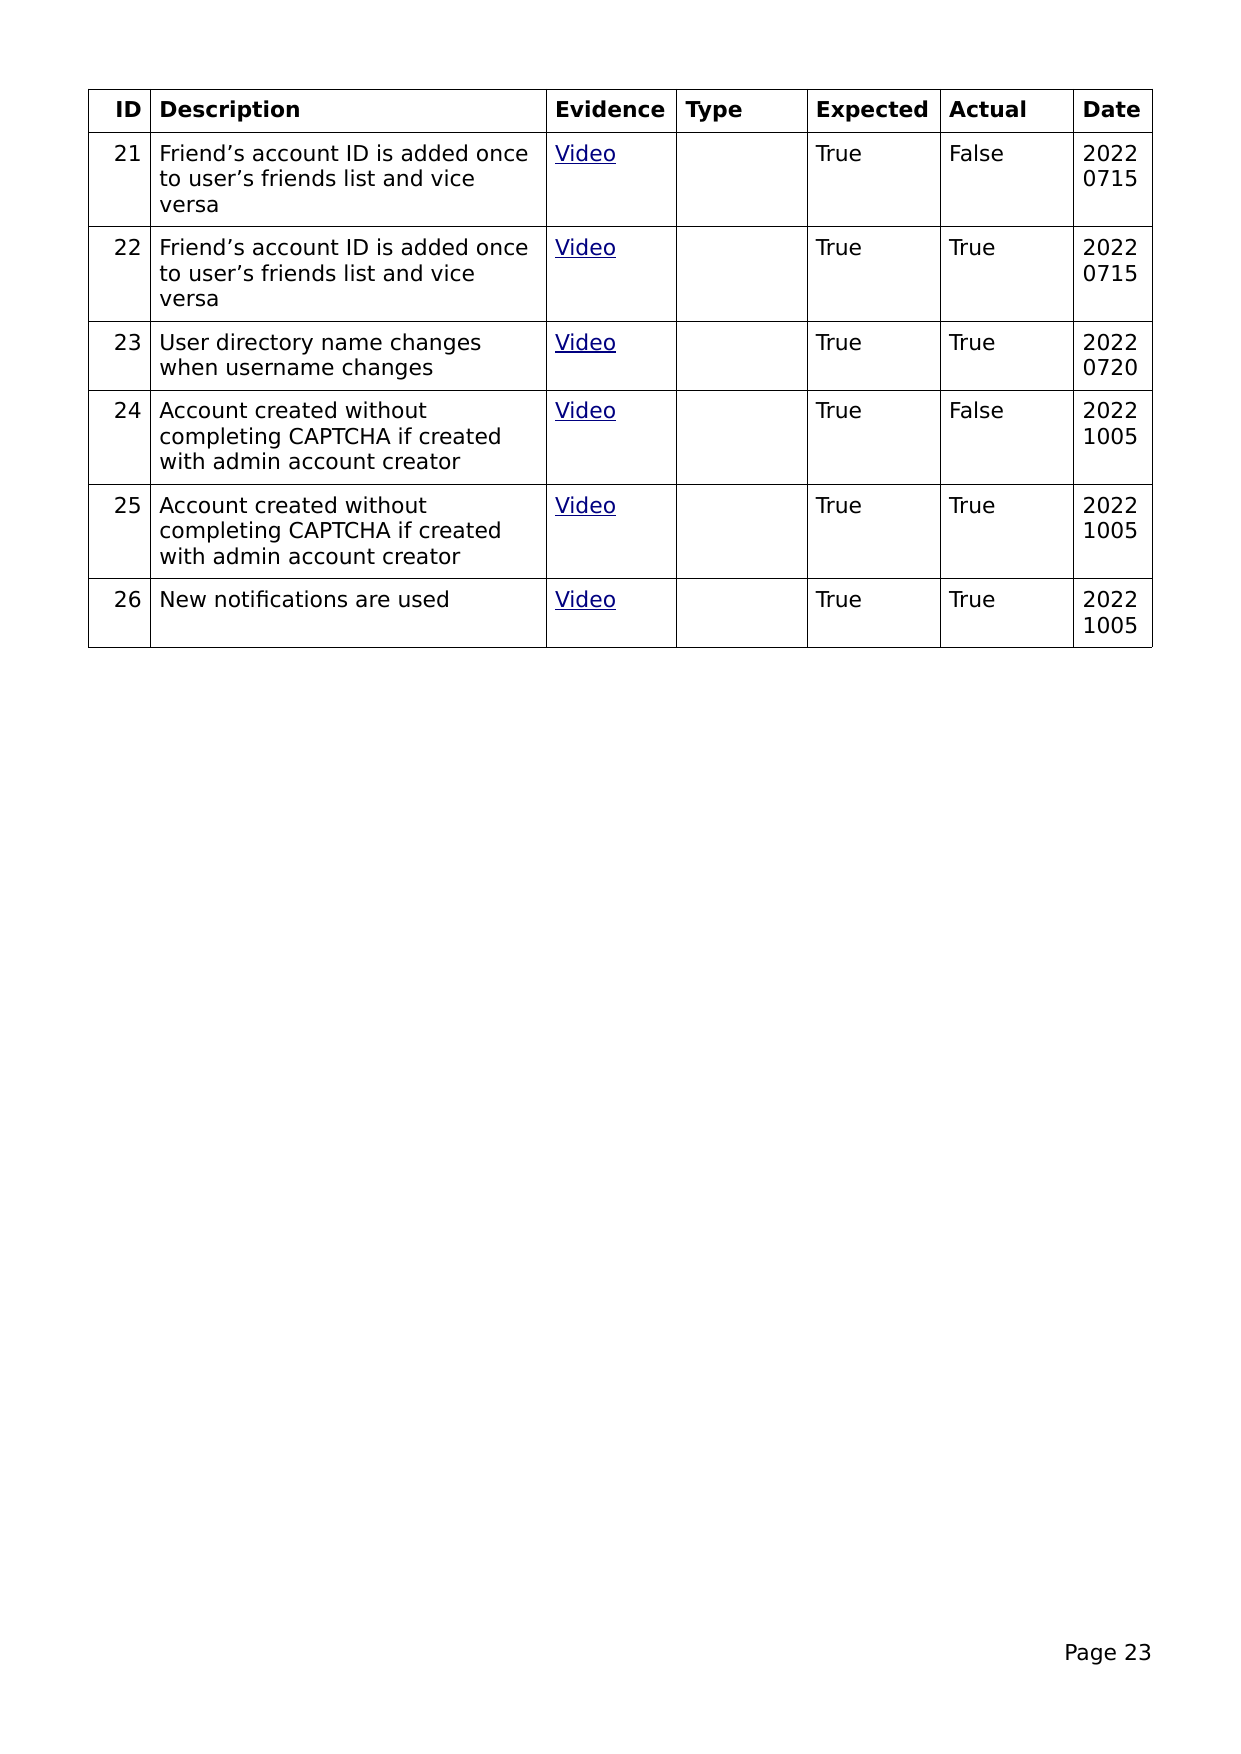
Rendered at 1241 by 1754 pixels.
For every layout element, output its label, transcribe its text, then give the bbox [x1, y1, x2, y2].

table_cell Account created without completing CAPTCHA if created with admin account creator [151, 391, 546, 484]
table_cell Video [547, 391, 676, 484]
table_cell True [808, 322, 940, 389]
table_cell Video [547, 485, 676, 578]
table_cell Video [547, 227, 676, 321]
table_header Type [677, 90, 807, 132]
table_cell Account created without completing CAPTCHA if created with admin account creator [151, 485, 546, 578]
table_cell False [941, 133, 1073, 226]
table_cell Video [547, 133, 676, 226]
table_cell 20221005 [1074, 391, 1152, 484]
table_cell 26 [89, 579, 150, 647]
table_cell [677, 322, 807, 389]
table_cell 20220715 [1074, 227, 1152, 321]
table_cell 20220720 [1074, 322, 1152, 389]
table_header Description [151, 90, 546, 132]
table_cell 20221005 [1074, 579, 1152, 647]
table_cell True [941, 579, 1073, 647]
table_cell 24 [89, 391, 150, 484]
table_cell Friend’s account ID is added once to user’s friends list and vice versa [151, 227, 546, 321]
table_header Actual [941, 90, 1073, 132]
table_cell User directory name changes when username changes [151, 322, 546, 389]
table_cell 20220715 [1074, 133, 1152, 226]
table_cell [677, 485, 807, 578]
table_cell 21 [89, 133, 150, 226]
table_cell 25 [89, 485, 150, 578]
table_header ID [89, 90, 150, 132]
table_cell Video [547, 322, 676, 389]
table_cell True [808, 579, 940, 647]
table_cell [677, 227, 807, 321]
table_cell 20221005 [1074, 485, 1152, 578]
table_cell [677, 579, 807, 647]
table_cell Friend’s account ID is added once to user’s friends list and vice versa [151, 133, 546, 226]
table_cell True [941, 322, 1073, 389]
table_header Evidence [547, 90, 676, 132]
table_cell 23 [89, 322, 150, 389]
table_cell True [808, 485, 940, 578]
table_cell True [808, 227, 940, 321]
table_cell 22 [89, 227, 150, 321]
table_cell True [808, 133, 940, 226]
table_cell [677, 133, 807, 226]
table_cell True [941, 227, 1073, 321]
table_cell False [941, 391, 1073, 484]
table_cell New notifications are used [151, 579, 546, 647]
table_cell True [808, 391, 940, 484]
table_cell True [941, 485, 1073, 578]
table_header Date [1074, 90, 1152, 132]
table_cell [677, 391, 807, 484]
table_cell Video [547, 579, 676, 647]
table_header Expected [808, 90, 940, 132]
